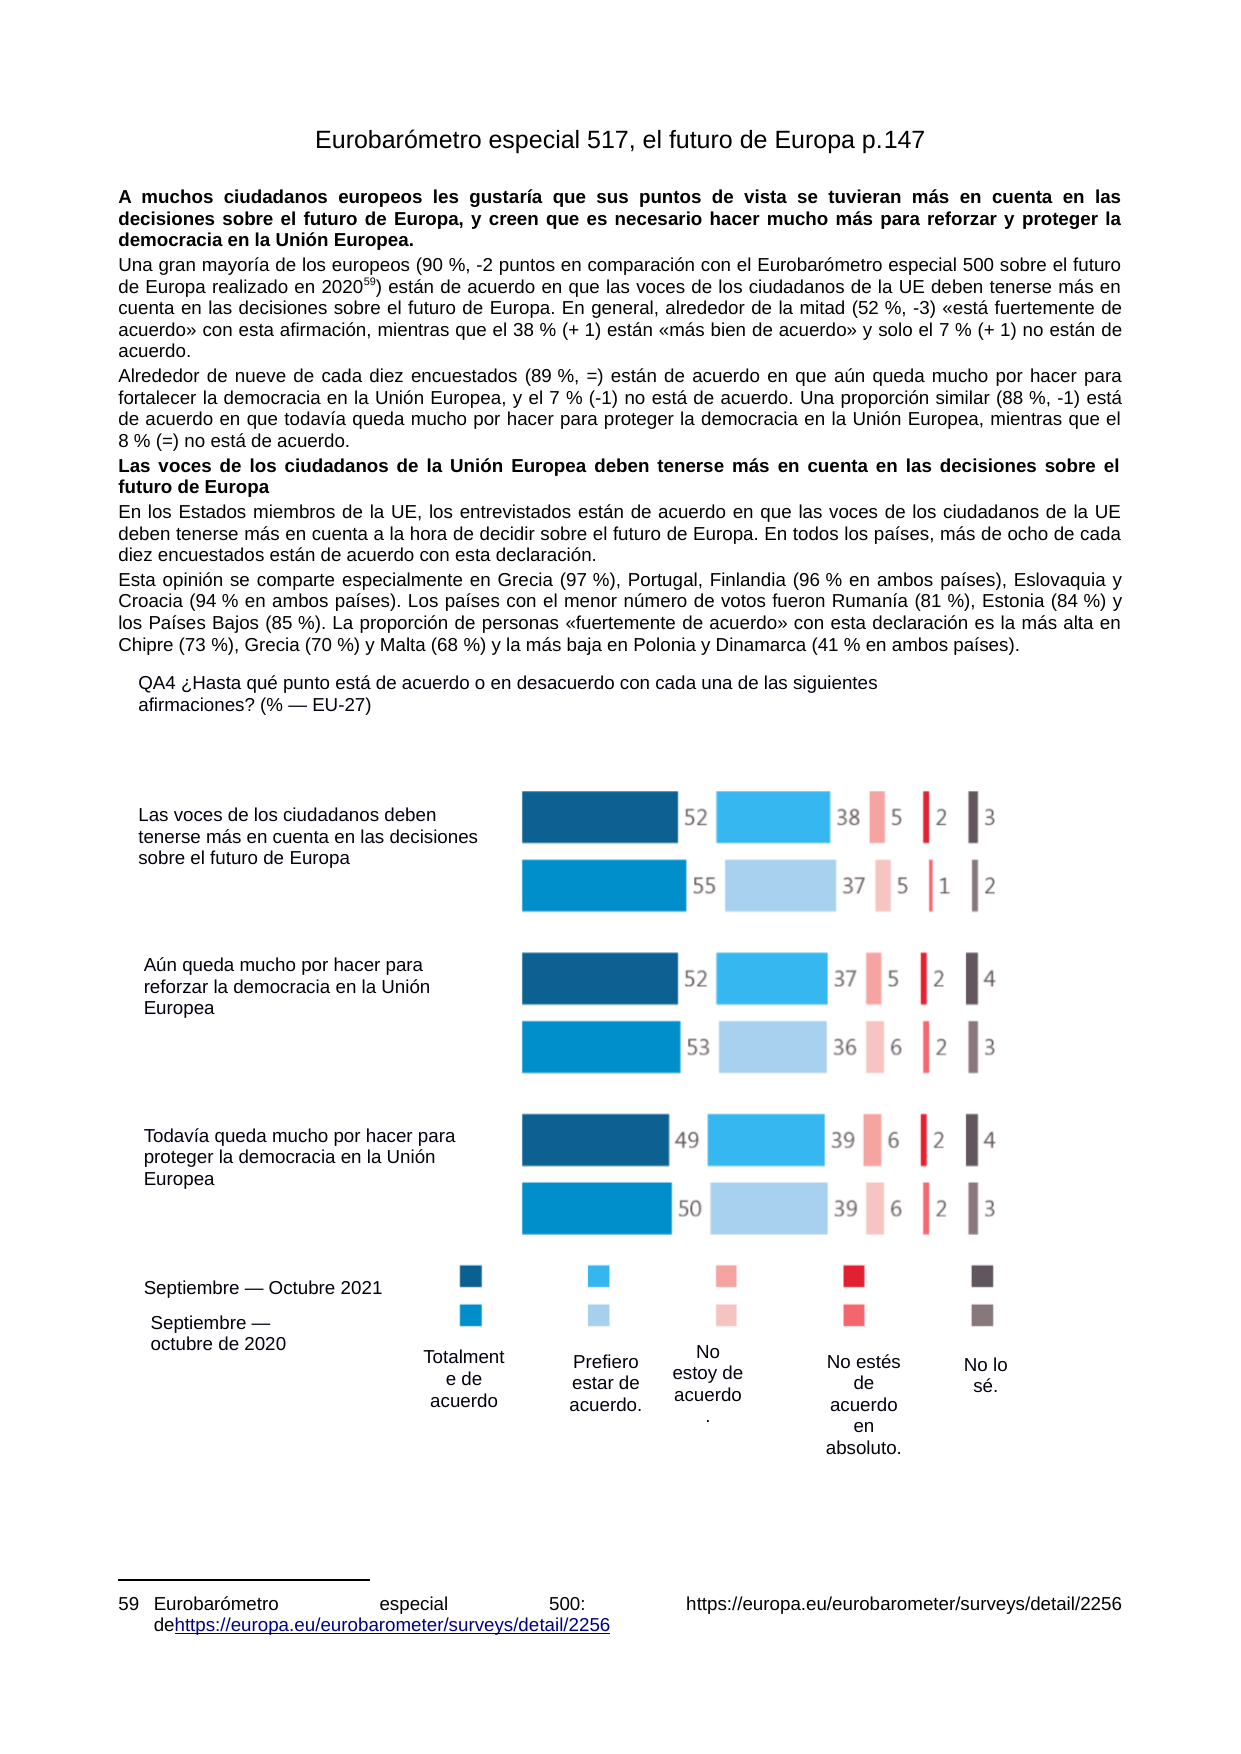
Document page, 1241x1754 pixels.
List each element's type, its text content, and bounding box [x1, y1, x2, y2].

text Eurobarómetro especial 500: https://europa.eu/eurobarometer/surveys/detail/2256 dehttps://europa.eu/eurobarometer/surveys/detail/2256 [118, 1593, 1122, 1636]
text Esta opinión se comparte especialmente en Grecia (97 %), Portugal, Finlandia (96 % en ambos países), Eslovaquia y Croacia (94 % en ambos países). Los países con el menor número de votos fueron Rumanía (81 %), Estonia (84 %) y los Países Bajos (85 %). La proporción de personas «fuertemente de acuerdo» con esta declaración es la más alta en Chipre (73 %), Grecia (70 %) y Malta (68 %) y la más baja en Polonia y Dinamarca (41 % en ambos países). [118, 569, 1122, 655]
text A muchos ciudadanos europeos les gustaría que sus puntos de vista se tuvieran más en cuenta en las decisiones sobre el futuro de Europa, y creen que es necesario hacer mucho más para reforzar y proteger la democracia en la Unión Europea. [118, 186, 1122, 251]
text Las voces de los ciudadanos de la Unión Europea deben tenerse más en cuenta en las decisiones sobre el futuro de Europa [118, 454, 1122, 498]
text En los Estados miembros de la UE, los entrevistados están de acuerdo en que las voces de los ciudadanos de la UE deben tenerse más en cuenta a la hora de decidir sobre el futuro de Europa. En todos los países, más de ocho de cada diez encuestados están de acuerdo con esta declaración. [118, 501, 1122, 566]
text Una gran mayoría de los europeos (90 %, -2 puntos en comparación con el Eurobarómetro especial 500 sobre el futuro de Europa realizado en 2020) están de acuerdo en que las voces de los ciudadanos de la UE deben tenerse más en cuenta en las decisiones sobre el futuro de Europa. En general, alrededor de la mitad (52 %, -3) «está fuertemente de acuerdo» con esta afirmación, mientras que el 38 % (+ 1) están «más bien de acuerdo» y solo el 7 % (+ 1) no están de acuerdo. [118, 254, 1122, 362]
text Alrededor de nueve de cada diez encuestados (89 %, =) están de acuerdo en que aún queda mucho por hacer para fortalecer la democracia en la Unión Europea, y el 7 % (-1) no está de acuerdo. Una proporción similar (88 %, -1) está de acuerdo en que todavía queda mucho por hacer para proteger la democracia en la Unión Europea, mientras que el 8 % (=) no está de acuerdo. [118, 365, 1122, 451]
picture [509, 780, 1005, 1241]
picture [444, 1253, 1003, 1334]
